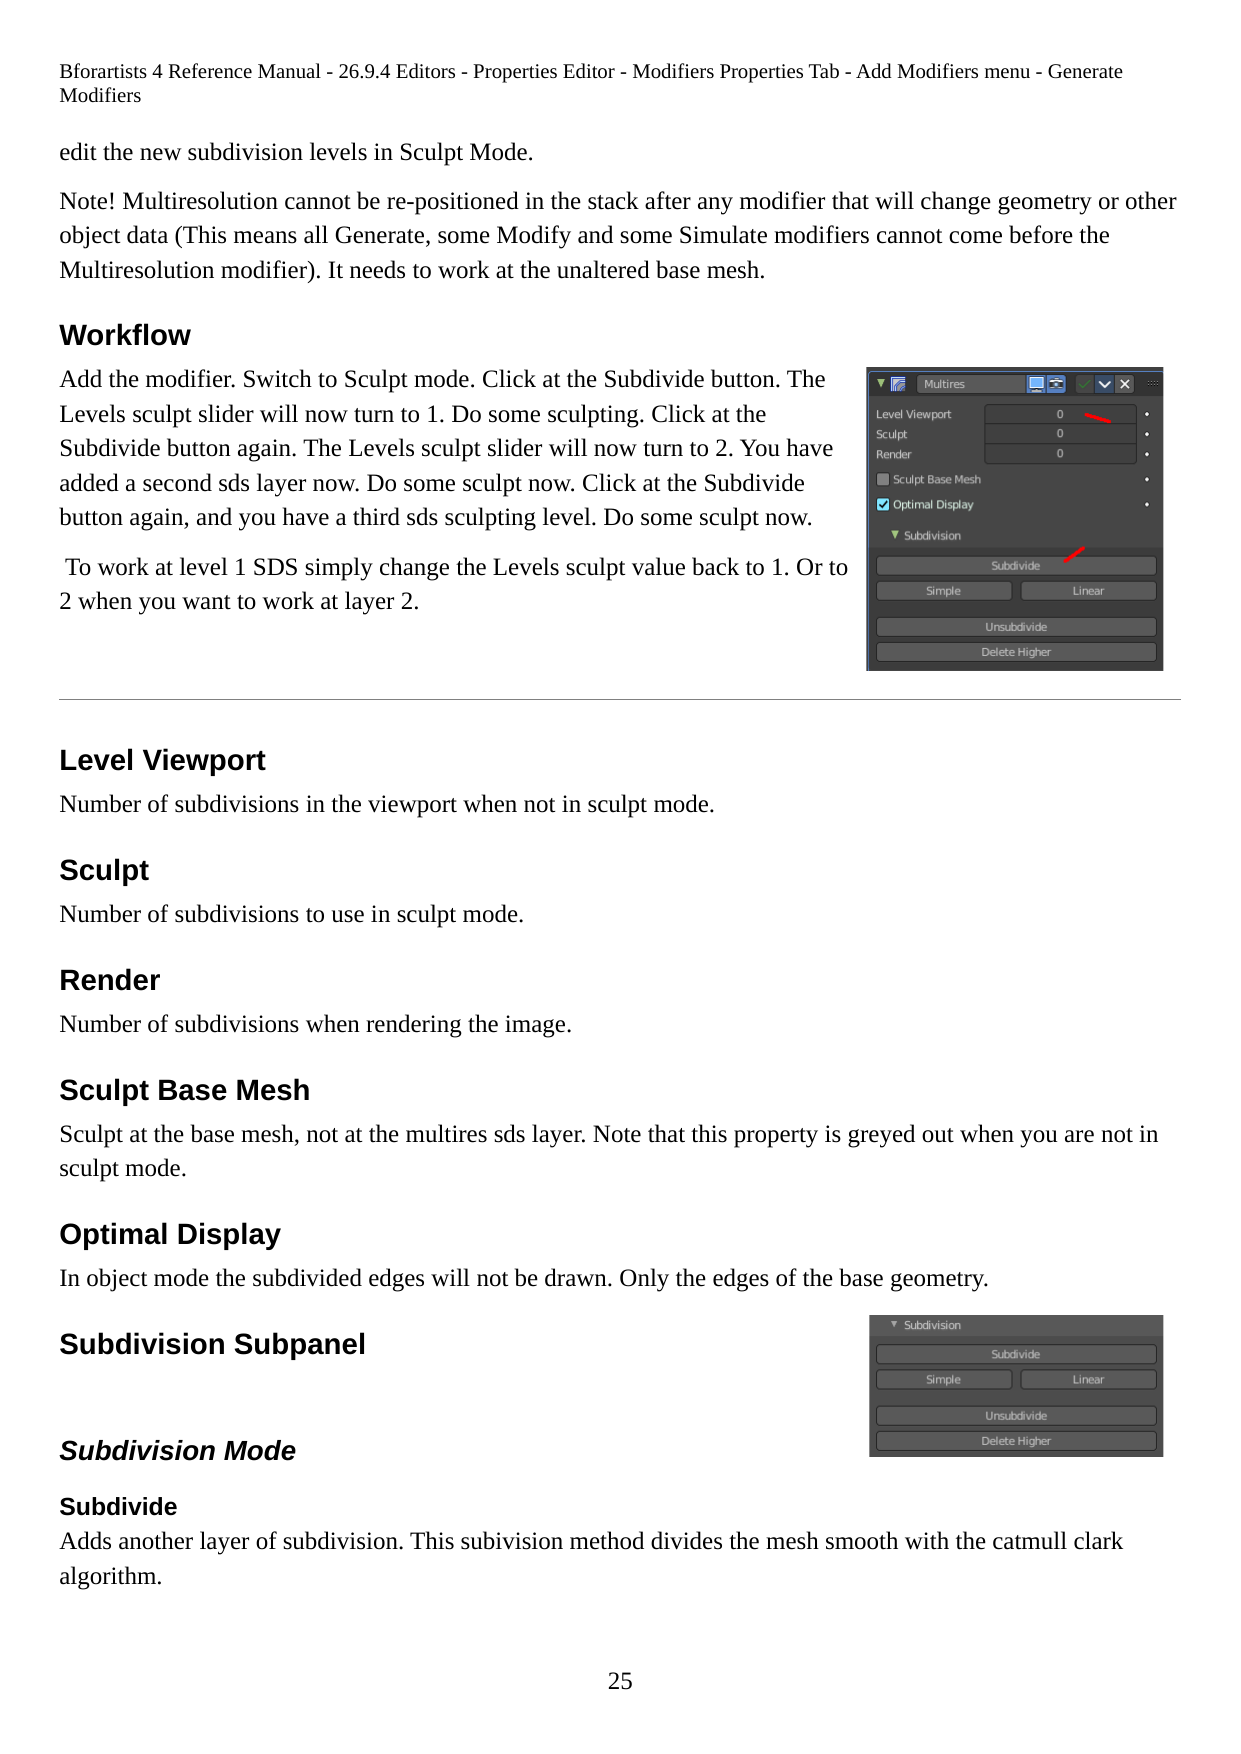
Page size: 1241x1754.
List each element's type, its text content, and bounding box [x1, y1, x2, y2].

text In object mode the subdivided edges will not be drawn. Only the edges of the base geometry. [59, 1263, 1181, 1292]
subtitle Subdivision Mode [59, 1435, 1181, 1467]
text To work at level 1 SDS simply change the Levels sculpt value back to 1. Or to 2 when you want to work at layer 2. [59, 552, 866, 615]
text Note! Multiresolution cannot be re-positioned in the stack after any modifier that will change geometry or other object data (This means all Generate, some Modify and some Simulate modifiers cannot come before the Multiresolution modifier). It needs to work at the unaltered base mesh. [59, 186, 1181, 283]
text Adds another layer of subdivision. This subivision method divides the mesh smooth with the catmull clark algorithm. [59, 1526, 1181, 1589]
subtitle Workflow [59, 318, 1181, 352]
subtitle Subdivide [59, 1492, 1181, 1520]
subtitle [1164, 1327, 1181, 1361]
subtitle Render [59, 963, 1181, 996]
picture [866, 367, 1164, 671]
subtitle Sculpt Base Mesh [59, 1073, 1181, 1106]
text Sculpt at the base mesh, not at the multires sds layer. Note that this property is greyed out when you are not in sculpt mode. [59, 1119, 1181, 1182]
subtitle Sculpt [59, 853, 1181, 887]
subtitle Level Viewport [59, 743, 1181, 777]
subtitle Optimal Display [59, 1217, 1181, 1251]
picture [869, 1315, 1164, 1457]
text Number of subdivisions in the viewport when not in sculpt mode. [59, 789, 1181, 818]
text Number of subdivisions when rendering the image. [59, 1009, 1181, 1038]
subtitle Subdivision Subpanel [59, 1327, 869, 1361]
text Number of subdivisions to use in sculpt mode. [59, 899, 1181, 928]
text Add the modifier. Switch to Sculpt mode. Click at the Subdivide button. The Levels sculpt slider will now turn to 1. Do some sculpting. Click at the Subdivide button again. The Levels sculpt slider will now turn to 2. You have added a second sds layer now. Do some sculpt now. Click at the Subdivide button again, and you have a third sds sculpting level. Do some sculpt now. [59, 364, 1181, 531]
text edit the new subdivision levels in Sculpt Mode. [59, 137, 1181, 165]
